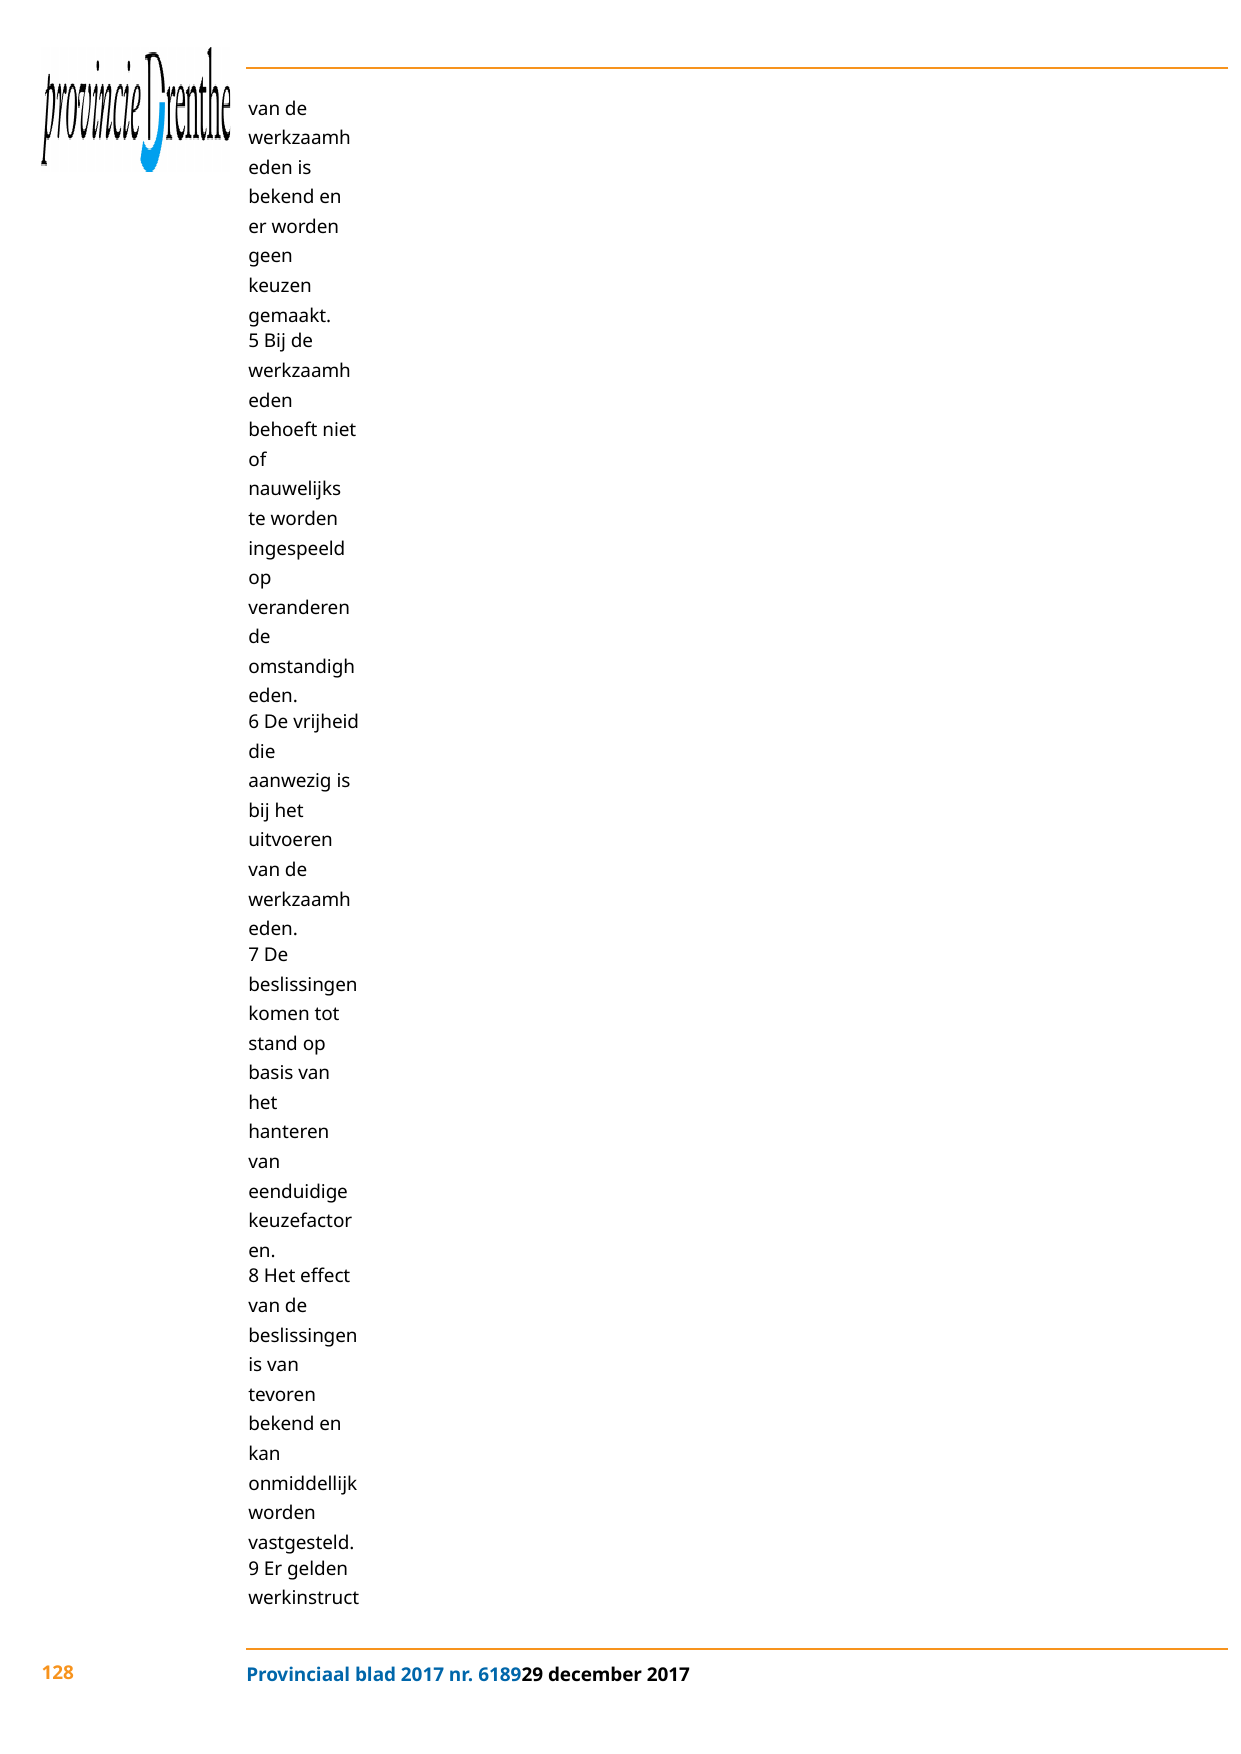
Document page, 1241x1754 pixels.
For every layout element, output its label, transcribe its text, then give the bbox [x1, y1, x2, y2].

table_cell [700, 95, 813, 328]
table_cell [474, 95, 587, 328]
table_cell [587, 708, 700, 941]
table_cell [474, 941, 587, 1263]
table_cell [1039, 708, 1152, 941]
table_cell [361, 1555, 474, 1610]
table_cell [361, 95, 474, 328]
table_cell 8 Het effect van de beslissingen is van tevoren bekend en kan onmiddellijk worden vastgesteld. [248, 1263, 361, 1555]
table_cell [1039, 1263, 1152, 1555]
table_cell [361, 708, 474, 941]
table_cell [587, 95, 700, 328]
table_cell 6 De vrijheid die aanwezig is bij het uitvoeren van de werkzaamheden. [248, 708, 361, 941]
table_cell van de werkzaamheden is bekend en er worden geen keuzen gemaakt. [248, 95, 361, 328]
table_cell [361, 941, 474, 1263]
table_cell [1039, 95, 1152, 328]
table_cell [1039, 941, 1152, 1263]
table_cell 9 Er gelden werkinstruct [248, 1555, 361, 1610]
table_cell [813, 95, 926, 328]
table_cell [700, 1263, 813, 1555]
table_cell 5 Bij de werkzaamheden behoeft niet of nauwelijks te worden ingespeeld op veranderende omstandigheden. [248, 328, 361, 708]
table_cell [813, 328, 926, 708]
table_cell [361, 1263, 474, 1555]
table_cell [700, 708, 813, 941]
table_cell [474, 1555, 587, 1610]
table_cell [587, 1555, 700, 1610]
table_cell [700, 328, 813, 708]
table_cell [813, 1263, 926, 1555]
table_cell [926, 941, 1038, 1263]
table_cell [700, 1555, 813, 1610]
table_cell [587, 1263, 700, 1555]
table_cell 7 De beslissingen komen tot stand op basis van het hanteren van eenduidige keuzefactoren. [248, 941, 361, 1263]
table_cell [587, 328, 700, 708]
table_cell [926, 1555, 1038, 1610]
table_cell [700, 941, 813, 1263]
table_cell [813, 941, 926, 1263]
table_cell [474, 708, 587, 941]
table_cell [1039, 328, 1152, 708]
table_cell [926, 328, 1038, 708]
table_cell [474, 328, 587, 708]
table_cell [1039, 1555, 1152, 1610]
table_cell [474, 1263, 587, 1555]
table_cell [587, 941, 700, 1263]
table_cell [361, 328, 474, 708]
table_cell [813, 708, 926, 941]
table_cell [926, 1263, 1038, 1555]
picture [41, 47, 231, 172]
table_cell [926, 708, 1038, 941]
table_cell [926, 95, 1038, 328]
table_cell [813, 1555, 926, 1610]
